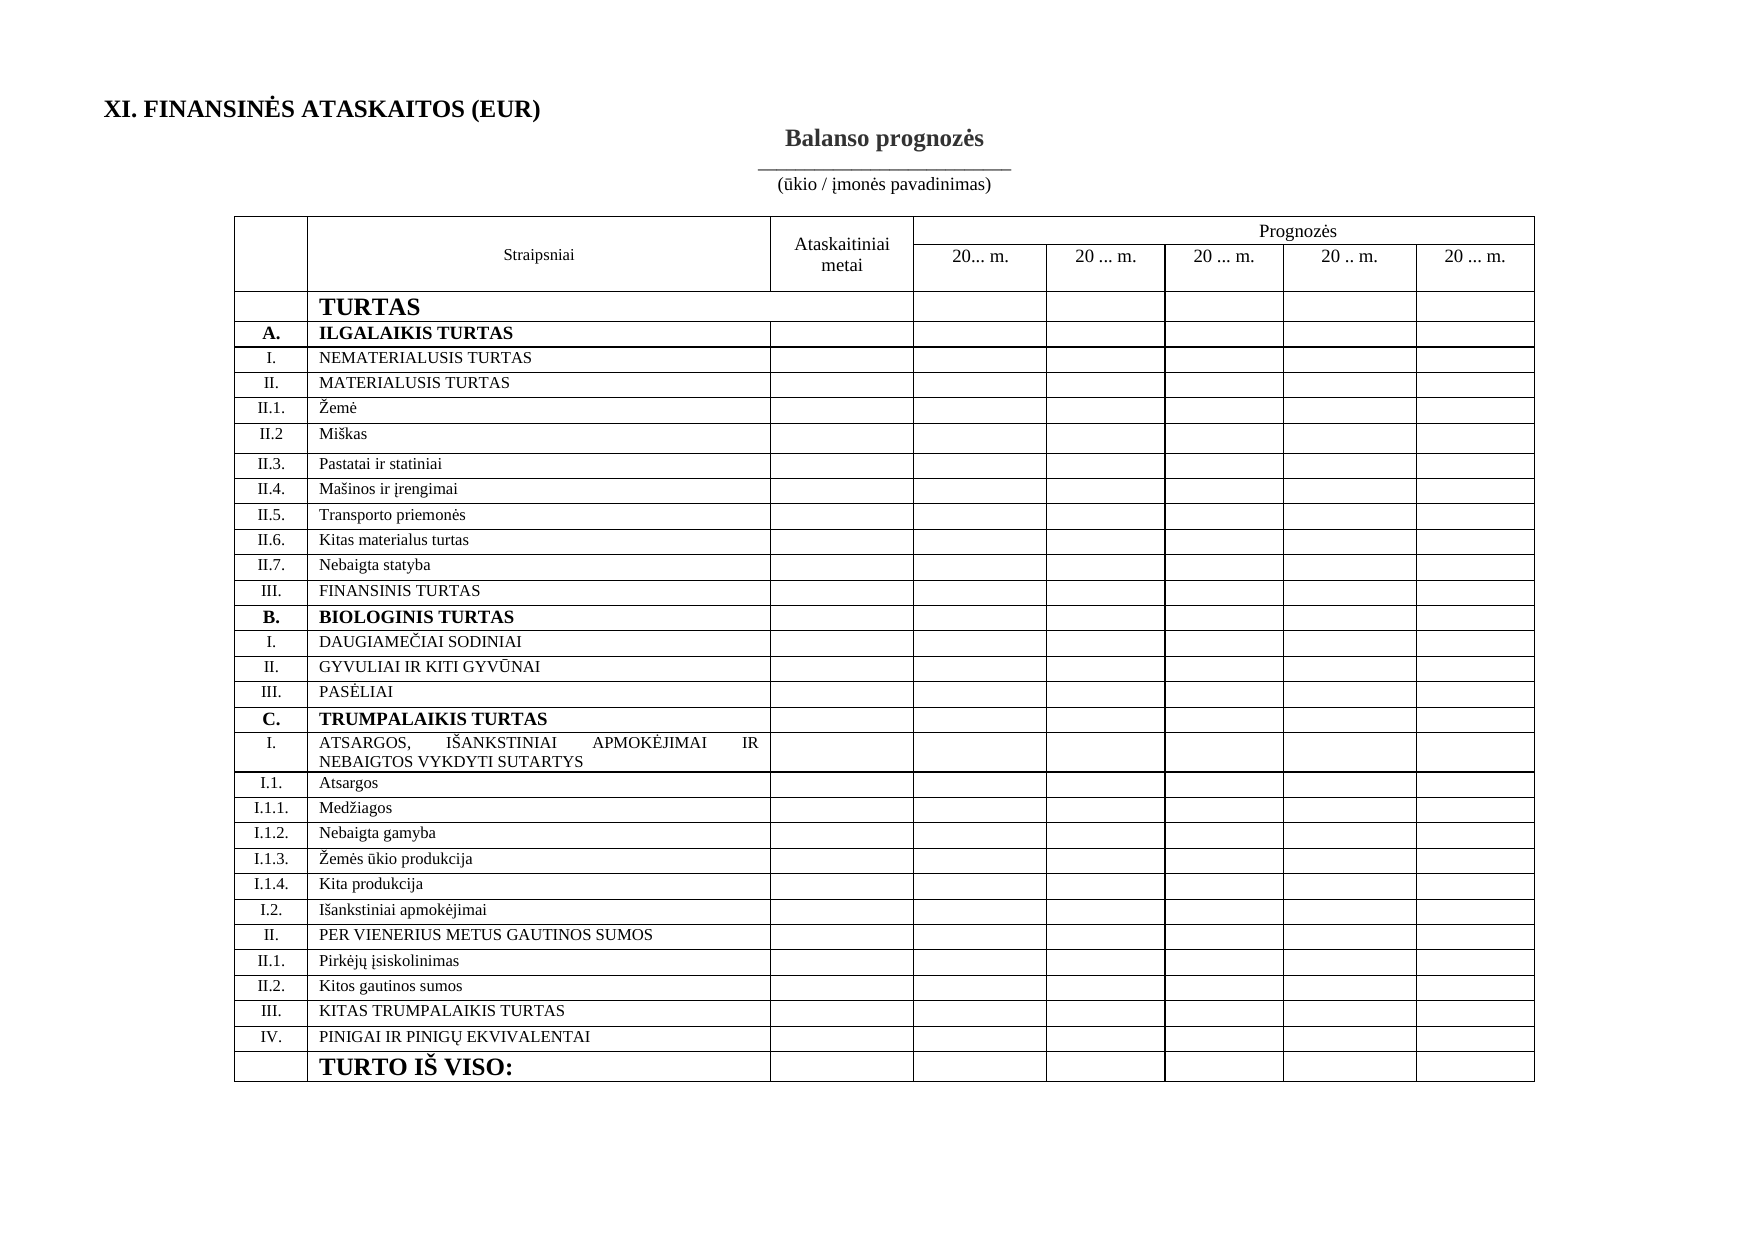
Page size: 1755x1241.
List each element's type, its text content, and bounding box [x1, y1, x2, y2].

table_cell [914, 1082, 1047, 1111]
table_cell [1417, 348, 1534, 372]
table_cell [770, 1111, 914, 1139]
table_cell [771, 925, 913, 949]
table_cell [1166, 292, 1283, 321]
table_cell [1417, 900, 1534, 924]
table_cell II.1. [235, 950, 307, 975]
table_cell [771, 373, 913, 397]
table_cell [914, 773, 1046, 797]
table_cell [1047, 424, 1164, 452]
table_cell [770, 1082, 914, 1111]
table_cell [1047, 606, 1164, 630]
text XI. FINANSINĖS ATASKAITOS (EUR) [103, 94, 1666, 123]
table_cell [1284, 530, 1416, 554]
table_cell [1047, 322, 1164, 346]
table_cell [1284, 606, 1416, 630]
table_cell [1416, 1111, 1534, 1139]
table_cell Nebaigta gamyba [308, 823, 770, 848]
table_cell [1166, 454, 1283, 478]
table_cell [1284, 479, 1416, 503]
table_cell [771, 424, 913, 452]
table_cell Pirkėjų įsiskolinimas [308, 950, 770, 975]
table_cell [771, 823, 913, 848]
table_cell [1166, 348, 1283, 372]
table_cell [1284, 504, 1416, 529]
table_cell Transporto priemonės [308, 504, 770, 529]
table_cell IV. [235, 1027, 307, 1051]
table_cell Žemė [308, 398, 770, 423]
table_cell II.7. [235, 555, 307, 579]
table_cell [1166, 798, 1283, 822]
table_cell [1166, 322, 1283, 346]
table_cell [1165, 1082, 1283, 1111]
table_cell [1047, 1111, 1165, 1139]
table_cell [914, 900, 1046, 924]
table_cell [1417, 424, 1534, 452]
table_cell [1047, 530, 1164, 554]
table_cell [1166, 373, 1283, 397]
table_cell [1047, 398, 1164, 423]
table_cell [771, 950, 913, 975]
table_cell [1284, 373, 1416, 397]
table_cell II. [235, 373, 307, 397]
table_cell [1166, 1001, 1283, 1026]
table_cell [499, 1111, 595, 1139]
text (ūkio / įmonės pavadinimas) [103, 173, 1666, 194]
table_cell [308, 1111, 403, 1139]
table_cell II.1. [235, 398, 307, 423]
table_cell I.1.2. [235, 823, 307, 848]
table_cell PINIGAI IR PINIGŲ EKVIVALENTAI [308, 1027, 770, 1051]
table_cell Pastatai ir statiniai [308, 454, 770, 478]
table_cell [1417, 733, 1534, 771]
table_cell NEMATERIALUSIS TURTAS [308, 348, 770, 372]
table_cell [1284, 631, 1416, 656]
table_cell 20 .. m. [1284, 245, 1416, 291]
table_cell [1047, 798, 1164, 822]
table_cell [914, 849, 1046, 873]
table_cell [771, 682, 913, 707]
table_cell A. [235, 322, 307, 346]
table_cell [1166, 504, 1283, 529]
table_cell [771, 657, 913, 681]
table_cell [1047, 976, 1164, 1000]
table_cell [1166, 950, 1283, 975]
table_cell [499, 1082, 595, 1111]
table_cell [235, 1052, 307, 1081]
table_cell [1284, 849, 1416, 873]
table_cell [771, 1027, 913, 1051]
table_cell [235, 1082, 308, 1111]
table_cell III. [235, 581, 307, 605]
table_cell [1047, 581, 1164, 605]
table_cell [1047, 631, 1164, 656]
table_cell [1047, 1001, 1164, 1026]
table_cell [1417, 823, 1534, 848]
table_cell [1047, 823, 1164, 848]
table_cell II.2. [235, 976, 307, 1000]
table_cell [1417, 631, 1534, 656]
table_cell [1284, 708, 1416, 732]
table_cell [771, 322, 913, 346]
table_cell [1417, 555, 1534, 579]
table_cell II.5. [235, 504, 307, 529]
table_cell [1417, 292, 1534, 321]
table_cell [1284, 322, 1416, 346]
table_cell [1166, 925, 1283, 949]
table_cell [1047, 950, 1164, 975]
table_cell II.3. [235, 454, 307, 478]
table_cell Atsargos [308, 773, 770, 797]
text ___________________________ [103, 151, 1666, 173]
table_header Straipsniai [308, 217, 770, 291]
table_cell [1166, 555, 1283, 579]
table_cell [1166, 733, 1283, 771]
table_cell [1047, 292, 1164, 321]
table_cell [1284, 733, 1416, 771]
table_cell [1284, 1052, 1416, 1081]
table_cell [1047, 348, 1164, 372]
table_cell [1284, 976, 1416, 1000]
table_cell [1166, 900, 1283, 924]
table_cell [1284, 1027, 1416, 1051]
table_cell Kitos gautinos sumos [308, 976, 770, 1000]
table_cell [914, 348, 1046, 372]
table_cell [1284, 925, 1416, 949]
table_cell [771, 348, 913, 372]
table_cell PASĖLIAI [308, 682, 770, 707]
table_cell [1166, 849, 1283, 873]
table_cell [1284, 1001, 1416, 1026]
table_cell [1417, 798, 1534, 822]
table_cell [771, 849, 913, 873]
table_cell [914, 631, 1046, 656]
table_cell III. [235, 682, 307, 707]
table_cell TURTAS [308, 292, 770, 321]
table_cell [1417, 925, 1534, 949]
table_cell [914, 874, 1046, 898]
table_cell DAUGIAMEČIAI SODINIAI [308, 631, 770, 656]
table_cell [1284, 581, 1416, 605]
table_cell [771, 479, 913, 503]
table_cell [1047, 504, 1164, 529]
table_cell [1047, 555, 1164, 579]
table_cell II. [235, 657, 307, 681]
table_cell [1166, 976, 1283, 1000]
table_cell [1283, 1082, 1416, 1111]
table_cell [914, 950, 1046, 975]
table_cell [771, 606, 913, 630]
table_cell 20 ... m. [1166, 245, 1283, 291]
table_cell [1417, 504, 1534, 529]
table_cell [404, 1111, 499, 1139]
table_cell [771, 454, 913, 478]
table_cell [1047, 773, 1164, 797]
table_cell [1284, 950, 1416, 975]
table_cell [1047, 900, 1164, 924]
table_cell [914, 925, 1046, 949]
table_cell [914, 398, 1046, 423]
table_cell I.1.4. [235, 874, 307, 898]
table_cell II.4. [235, 479, 307, 503]
table_cell [235, 292, 307, 321]
table_cell Žemės ūkio produkcija [308, 849, 770, 873]
table_cell [1283, 1111, 1416, 1139]
table_cell [1417, 874, 1534, 898]
table_cell [1047, 454, 1164, 478]
table_cell [914, 581, 1046, 605]
table_cell [1047, 925, 1164, 949]
table_cell [1417, 1027, 1534, 1051]
table_cell [1166, 773, 1283, 797]
table_cell [595, 1082, 691, 1111]
table_cell [1284, 555, 1416, 579]
table_cell [771, 708, 913, 732]
table_cell [1417, 682, 1534, 707]
table_cell [1047, 733, 1164, 771]
table_cell [1416, 1082, 1534, 1111]
table_cell I. [235, 631, 307, 656]
table_cell MATERIALUSIS TURTAS [308, 373, 770, 397]
table_cell [1417, 708, 1534, 732]
table_header Ataskaitiniai metai [771, 217, 913, 291]
table_cell [771, 398, 913, 423]
table_cell [914, 682, 1046, 707]
table_cell 20 ... m. [1047, 245, 1164, 291]
table_cell [771, 1001, 913, 1026]
table_cell Kita produkcija [308, 874, 770, 898]
table_cell ATSARGOS, IŠANKSTINIAI APMOKĖJIMAI IR NEBAIGTOS VYKDYTI SUTARTYS [308, 733, 770, 771]
table_cell [1284, 874, 1416, 898]
table_cell I.1.1. [235, 798, 307, 822]
table_cell [1166, 682, 1283, 707]
table_cell [235, 1111, 308, 1139]
table_cell [771, 555, 913, 579]
table_cell PER VIENERIUS METUS GAUTINOS SUMOS [308, 925, 770, 949]
table_cell [1166, 631, 1283, 656]
table_cell [914, 708, 1046, 732]
table_cell [771, 773, 913, 797]
table_cell [1166, 1052, 1283, 1081]
table_cell [1284, 424, 1416, 452]
table_cell [1047, 682, 1164, 707]
table_cell 20... m. [914, 245, 1046, 291]
table_cell TRUMPALAIKIS TURTAS [308, 708, 770, 732]
table_cell [914, 657, 1046, 681]
table_cell KITAS TRUMPALAIKIS TURTAS [308, 1001, 770, 1026]
table_cell [1417, 657, 1534, 681]
table_cell I.2. [235, 900, 307, 924]
table_cell [308, 1082, 403, 1111]
table_cell [914, 530, 1046, 554]
table_cell [1417, 1052, 1534, 1081]
table_cell [404, 1082, 499, 1111]
table_cell [1417, 581, 1534, 605]
table_cell [1417, 454, 1534, 478]
table_cell [771, 631, 913, 656]
table_cell [771, 1052, 913, 1081]
table_cell [1166, 606, 1283, 630]
table_cell [1166, 479, 1283, 503]
table_cell BIOLOGINIS TURTAS [308, 606, 770, 630]
table_cell [1417, 530, 1534, 554]
table_cell [914, 424, 1046, 452]
table_cell [1284, 798, 1416, 822]
table_cell [1166, 657, 1283, 681]
table_cell [1284, 773, 1416, 797]
table_cell [914, 373, 1046, 397]
table_cell [1047, 657, 1164, 681]
table_cell [1165, 1111, 1283, 1139]
table_cell [1284, 682, 1416, 707]
table_cell [1284, 398, 1416, 423]
table_header Prognozės [1062, 217, 1534, 244]
table_cell [1166, 874, 1283, 898]
table_cell [1417, 1001, 1534, 1026]
table_cell [1284, 454, 1416, 478]
table_cell [1166, 398, 1283, 423]
table_header [914, 217, 1062, 244]
table_cell [1417, 950, 1534, 975]
table_cell II. [235, 925, 307, 949]
table_cell II.2 [235, 424, 307, 452]
table_cell [1166, 530, 1283, 554]
table_cell [771, 504, 913, 529]
table_cell [914, 555, 1046, 579]
table_cell [914, 733, 1046, 771]
table_cell Medžiagos [308, 798, 770, 822]
table_cell [1047, 373, 1164, 397]
table_cell [1047, 1052, 1164, 1081]
table_cell [1166, 581, 1283, 605]
table_cell [1284, 823, 1416, 848]
table_cell [1166, 1027, 1283, 1051]
table_cell [1417, 373, 1534, 397]
table_cell [914, 1001, 1046, 1026]
table_cell [1417, 398, 1534, 423]
table_cell I.1.3. [235, 849, 307, 873]
table_cell [914, 606, 1046, 630]
table_cell [914, 1052, 1046, 1081]
table_cell [1417, 479, 1534, 503]
table_cell [1047, 479, 1164, 503]
table_cell I. [235, 348, 307, 372]
table_cell Išankstiniai apmokėjimai [308, 900, 770, 924]
table_cell [771, 900, 913, 924]
table_cell [1047, 1027, 1164, 1051]
table_header [235, 217, 307, 291]
table_cell [1047, 1082, 1165, 1111]
table_cell [1417, 849, 1534, 873]
table_cell TURTO IŠ VISO: [308, 1052, 770, 1081]
table_cell GYVULIAI IR KITI GYVŪNAI [308, 657, 770, 681]
table_cell [1284, 657, 1416, 681]
table_cell [1047, 708, 1164, 732]
table_cell [771, 530, 913, 554]
table_cell [691, 1111, 770, 1139]
table_cell [1047, 849, 1164, 873]
table_cell FINANSINIS TURTAS [308, 581, 770, 605]
table_cell [1284, 348, 1416, 372]
table_cell 20 ... m. [1417, 245, 1534, 291]
table_cell [914, 976, 1046, 1000]
table_cell [1284, 900, 1416, 924]
table_cell [771, 874, 913, 898]
table_cell [1166, 823, 1283, 848]
table_cell [914, 798, 1046, 822]
table_cell [1166, 424, 1283, 452]
table_cell I.1. [235, 773, 307, 797]
table_cell [914, 823, 1046, 848]
table_cell [771, 733, 913, 771]
table_cell [914, 1111, 1047, 1139]
table_cell [914, 454, 1046, 478]
table_cell Kitas materialus turtas [308, 530, 770, 554]
table_cell [771, 581, 913, 605]
table_cell [1417, 976, 1534, 1000]
table_cell I. [235, 733, 307, 771]
table_cell [1417, 773, 1534, 797]
table_cell [771, 976, 913, 1000]
table_cell [914, 322, 1046, 346]
table_cell [914, 1027, 1046, 1051]
table_cell [771, 798, 913, 822]
text Balanso prognozės [103, 123, 1666, 151]
table_cell [914, 292, 1046, 321]
table_cell Mašinos ir įrengimai [308, 479, 770, 503]
table_cell [914, 479, 1046, 503]
table_cell [1047, 874, 1164, 898]
table_cell [691, 1082, 770, 1111]
table_cell [595, 1111, 691, 1139]
table_cell C. [235, 708, 307, 732]
table_cell [1166, 708, 1283, 732]
table_cell ILGALAIKIS TURTAS [308, 322, 770, 346]
table_cell II.6. [235, 530, 307, 554]
table_cell [1417, 322, 1534, 346]
table_cell [914, 504, 1046, 529]
table_cell Miškas [308, 424, 770, 452]
table_cell [1417, 606, 1534, 630]
table_cell B. [235, 606, 307, 630]
table_cell [1284, 292, 1416, 321]
table_cell III. [235, 1001, 307, 1026]
table_cell Nebaigta statyba [308, 555, 770, 579]
table_cell [770, 292, 913, 321]
